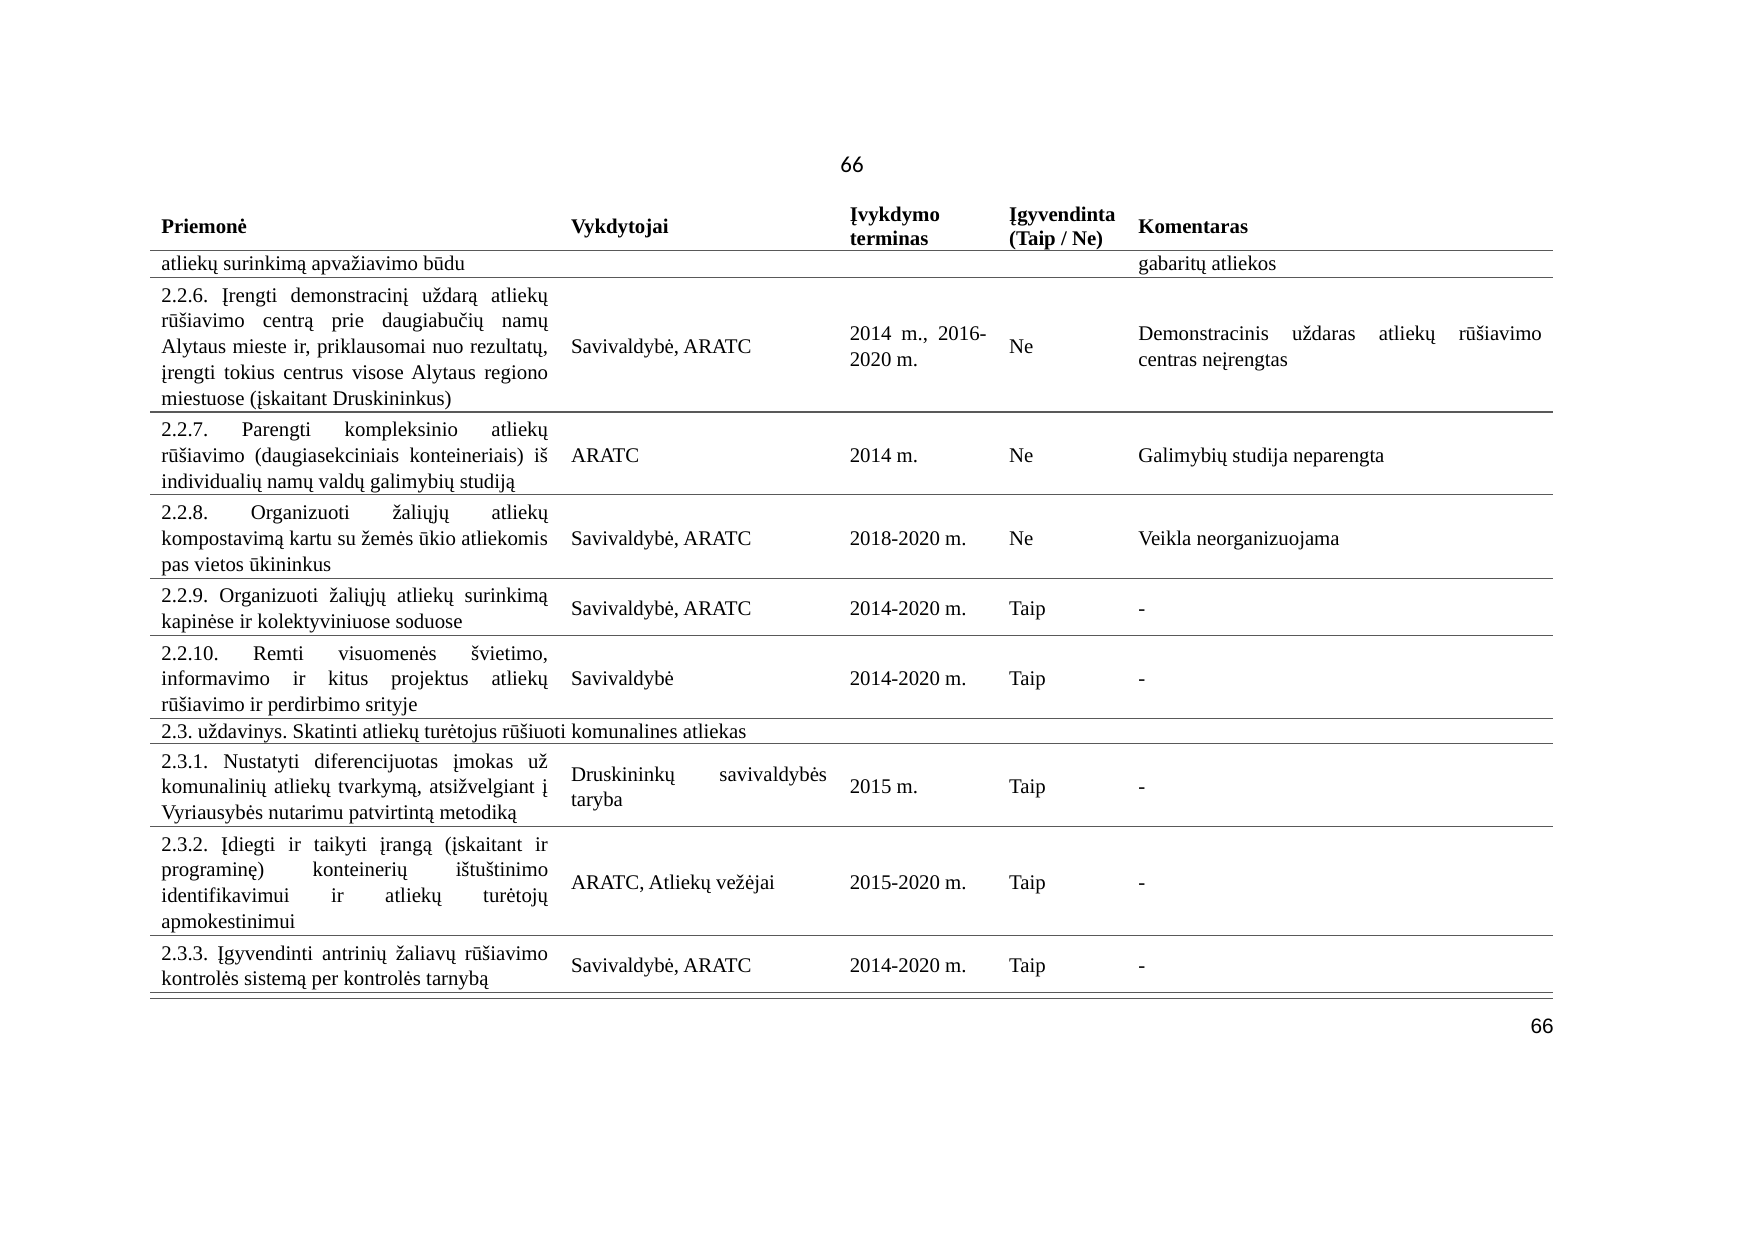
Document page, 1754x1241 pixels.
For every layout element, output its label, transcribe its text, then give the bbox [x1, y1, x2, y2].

table_cell Demonstracinis uždaras atliekų rūšiavimo centras neįrengtas [1127, 278, 1553, 411]
table_cell Ne [998, 495, 1127, 577]
table_cell 2014 m., 2016-2020 m. [838, 278, 998, 411]
table_cell Ne [998, 278, 1127, 411]
table_cell 2018-2020 m. [838, 495, 998, 577]
table_cell 2.3.1. Nustatyti diferencijuotas įmokas už komunalinių atliekų tvarkymą, atsižvelgiant į Vyriausybės nutarimu patvirtintą metodiką [150, 744, 559, 826]
table_cell 2.3.2. Įdiegti ir taikyti įrangą (įskaitant ir programinę) konteinerių ištuštinimo identifikavimui ir atliekų turėtojų apmokestinimui [150, 827, 559, 934]
table_cell Savivaldybė [560, 636, 838, 718]
table_cell 2015 m. [838, 744, 998, 826]
table_cell - [1127, 579, 1553, 635]
table_cell Taip [998, 636, 1127, 718]
table_cell [150, 993, 559, 998]
table_cell - [1127, 744, 1553, 826]
table_cell [560, 993, 838, 998]
table_cell Savivaldybė, ARATC [560, 936, 838, 992]
table_cell Savivaldybė, ARATC [560, 495, 838, 577]
table_cell 2.3.3. Įgyvendinti antrinių žaliavų rūšiavimo kontrolės sistemą per kontrolės tarnybą [150, 936, 559, 992]
table_cell [838, 251, 998, 277]
table_cell 2014 m. [838, 413, 998, 494]
table_cell gabaritų atliekos [1127, 251, 1553, 277]
table_cell Ne [998, 413, 1127, 494]
table_cell [998, 251, 1127, 277]
table_cell [560, 251, 838, 277]
table_cell Taip [998, 936, 1127, 992]
table_header Vykdytojai [560, 202, 838, 250]
table_header Komentaras [1127, 202, 1553, 250]
table_cell Druskininkų savivaldybės taryba [560, 744, 838, 826]
table_cell 2.2.7. Parengti kompleksinio atliekų rūšiavimo (daugiasekciniais konteineriais) iš individualių namų valdų galimybių studiją [150, 413, 559, 494]
table_cell [838, 993, 998, 998]
table_cell 2.3. uždavinys. Skatinti atliekų turėtojus rūšiuoti komunalines atliekas [150, 719, 1553, 743]
table_cell Savivaldybė, ARATC [560, 579, 838, 635]
table_cell Galimybių studija neparengta [1127, 413, 1553, 494]
table_cell ARATC, Atliekų vežėjai [560, 827, 838, 934]
table_cell 2.2.8. Organizuoti žaliųjų atliekų kompostavimą kartu su žemės ūkio atliekomis pas vietos ūkininkus [150, 495, 559, 577]
table_cell 2014-2020 m. [838, 579, 998, 635]
table_cell 2.2.10. Remti visuomenės švietimo, informavimo ir kitus projektus atliekų rūšiavimo ir perdirbimo srityje [150, 636, 559, 718]
table_cell Taip [998, 744, 1127, 826]
table_cell Taip [998, 579, 1127, 635]
table_cell - [1127, 636, 1553, 718]
table_cell 2014-2020 m. [838, 936, 998, 992]
table_cell 2015-2020 m. [838, 827, 998, 934]
table_cell [998, 993, 1127, 998]
table_header Įgyvendinta (Taip / Ne) [998, 202, 1127, 250]
table_cell 2.2.6. Įrengti demonstracinį uždarą atliekų rūšiavimo centrą prie daugiabučių namų Alytaus mieste ir, priklausomai nuo rezultatų, įrengti tokius centrus visose Alytaus regiono miestuose (įskaitant Druskininkus) [150, 278, 559, 411]
table_cell Veikla neorganizuojama [1127, 495, 1553, 577]
table_cell - [1127, 993, 1553, 998]
table_header Priemonė [150, 202, 559, 250]
table_cell 2.2.9. Organizuoti žaliųjų atliekų surinkimą kapinėse ir kolektyviniuose soduose [150, 579, 559, 635]
table_cell ARATC [560, 413, 838, 494]
table_cell 2014-2020 m. [838, 636, 998, 718]
table_cell Savivaldybė, ARATC [560, 278, 838, 411]
table_cell - [1127, 827, 1553, 934]
table_cell atliekų surinkimą apvažiavimo būdu [150, 251, 559, 277]
table_cell Taip [998, 827, 1127, 934]
table_header Įvykdymo terminas [838, 202, 998, 250]
table_cell - [1127, 936, 1553, 992]
